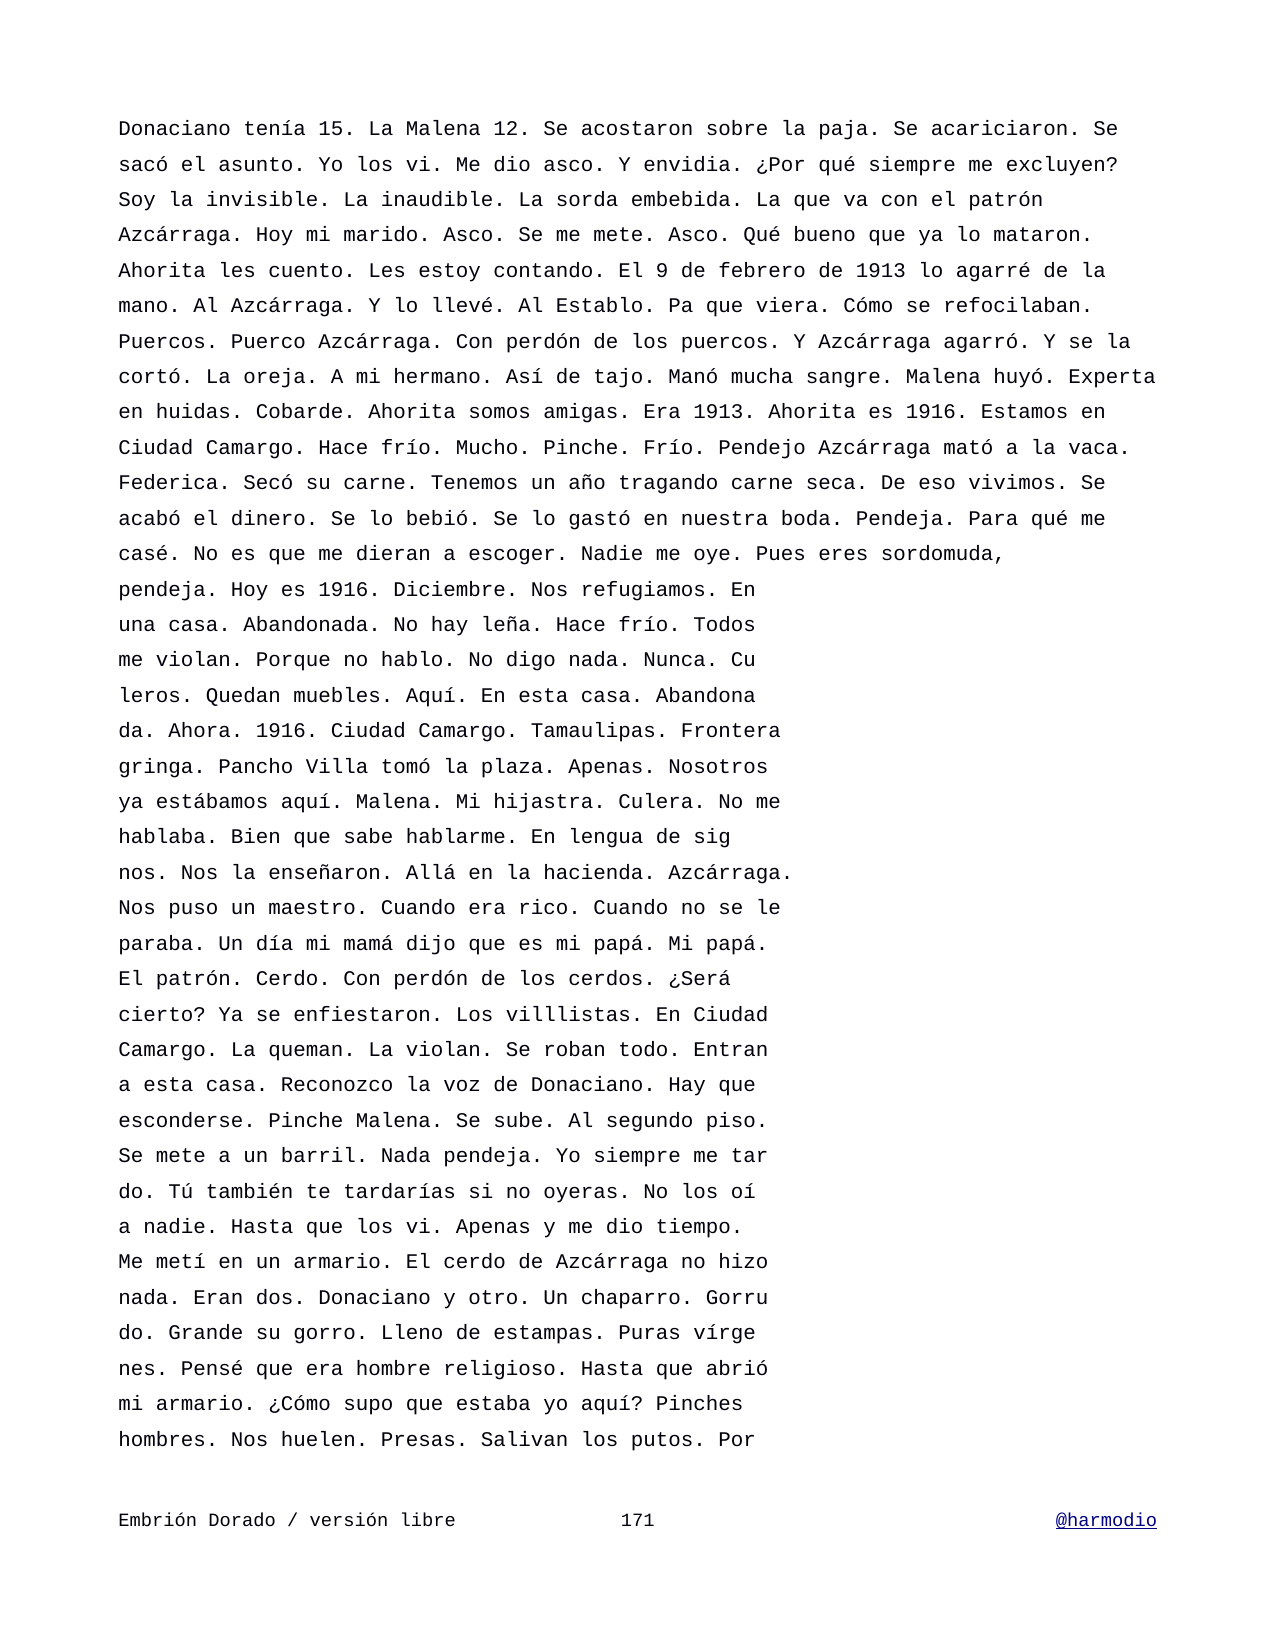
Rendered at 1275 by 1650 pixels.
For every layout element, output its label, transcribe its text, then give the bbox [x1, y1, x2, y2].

text da. Ahora. 1916. Ciudad Camargo. Tamaulipas. Frontera [118, 720, 1157, 744]
text nes. Pensé que era hombre religioso. Hasta que abrió [118, 1358, 1157, 1381]
text paraba. Un día mi mamá dijo que es mi papá. Mi papá. [118, 933, 1157, 956]
text mi armario. ¿Cómo supo que estaba yo aquí? Pinches [118, 1393, 1157, 1417]
text Donaciano tenía 15. La Malena 12. Se acostaron sobre la paja. Se acariciaron. Se sacó el asunto. Yo los vi. Me dio asco. Y envidia. ¿Por qué siempre me excluyen? Soy la invisible. La inaudible. La sorda embebida. La que va con el patrón Azcárraga. Hoy mi marido. Asco. Se me mete. Asco. Qué bueno que ya lo mataron. Ahorita les cuento. Les estoy contando. El 9 de febrero de 1913 lo agarré de la mano. Al Azcárraga. Y lo llevé. Al Establo. Pa que viera. Cómo se refocilaban. Puercos. Puerco Azcárraga. Con perdón de los puercos. Y Azcárraga agarró. Y se la cortó. La oreja. A mi hermano. Así de tajo. Manó mucha sangre. Malena huyó. Experta en huidas. Cobarde. Ahorita somos amigas. Era 1913. Ahorita es 1916. Estamos en Ciudad Camargo. Hace frío. Mucho. Pinche. Frío. Pendejo Azcárraga mató a la vaca. Federica. Secó su carne. Tenemos un año tragando carne seca. De eso vivimos. Se acabó el dinero. Se lo bebió. Se lo gastó en nuestra boda. Pendeja. Para qué me casé. No es que me dieran a escoger. Nadie me oye. Pues eres sordomuda, [118, 118, 1157, 567]
text a nadie. Hasta que los vi. Apenas y me dio tiempo. [118, 1216, 1157, 1240]
text El patrón. Cerdo. Con perdón de los cerdos. ¿Será [118, 968, 1157, 992]
text una casa. Abandonada. No hay leña. Hace frío. Todos [118, 614, 1157, 638]
text esconderse. Pinche Malena. Se sube. Al segundo piso. [118, 1110, 1157, 1133]
text cierto? Ya se enfiestaron. Los villlistas. En Ciudad [118, 1003, 1157, 1027]
text a esta casa. Reconozco la voz de Donaciano. Hay que [118, 1074, 1157, 1098]
text hablaba. Bien que sabe hablarme. En lengua de sig­ [118, 826, 1157, 850]
text pendeja. Hoy es 1916. Diciembre. Nos refugiamos. En [118, 578, 1157, 602]
text ya estábamos aquí. Malena. Mi hijastra. Culera. No me [118, 791, 1157, 815]
text Camargo. La queman. La violan. Se roban todo. Entran [118, 1039, 1157, 1063]
text nos. Nos la enseñaron. Allá en la hacienda. Azcárraga. [118, 862, 1157, 886]
text me violan. Porque no hablo. No digo nada. Nunca. Cu­ [118, 649, 1157, 673]
text Se mete a un barril. Nada pendeja. Yo siempre me tar­ [118, 1145, 1157, 1169]
text nada. Eran dos. Donaciano y otro. Un chaparro. Gorru­ [118, 1287, 1157, 1311]
text Nos puso un maestro. Cuando era rico. Cuando no se le [118, 897, 1157, 921]
text leros. Quedan muebles. Aquí. En esta casa. Abandona­ [118, 685, 1157, 708]
text Me metí en un armario. El cerdo de Azcárraga no hizo [118, 1251, 1157, 1275]
text do. Tú también te tardarías si no oyeras. No los oí [118, 1181, 1157, 1204]
text gringa. Pancho Villa tomó la plaza. Apenas. Nosotros [118, 756, 1157, 779]
text hombres. Nos huelen. Presas. Salivan los putos. Por [118, 1428, 1157, 1452]
text do. Grande su gorro. Lleno de estampas. Puras vírge­ [118, 1322, 1157, 1346]
